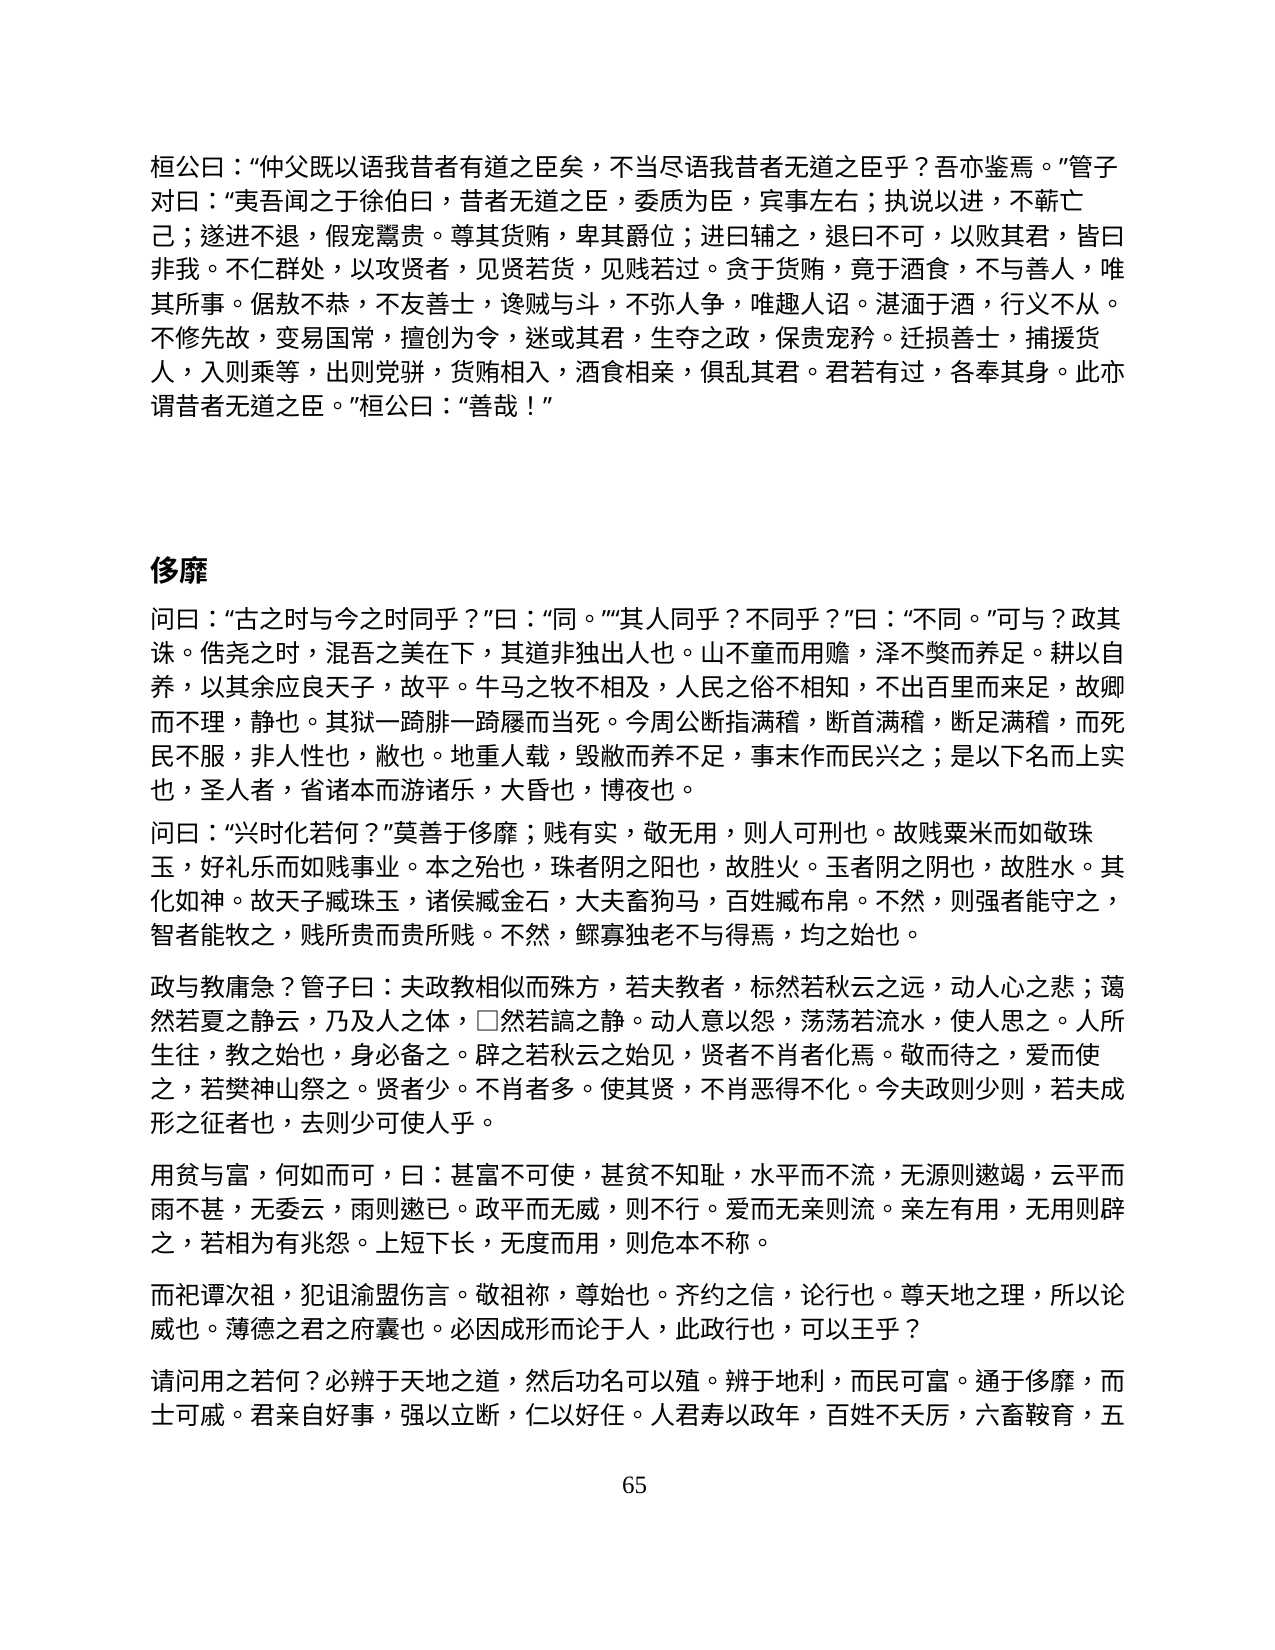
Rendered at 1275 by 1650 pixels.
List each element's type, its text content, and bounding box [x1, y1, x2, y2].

text 而祀谭次祖，犯诅渝盟伤言。敬祖祢，尊始也。齐约之信，论行也。尊天地之理，所以论威也。薄德之君之府囊也。必因成形而论于人，此政行也，可以王乎？ [150, 1278, 1125, 1346]
text 问曰：“古之时与今之时同乎？”曰：“同。”“其人同乎？不同乎？”曰：“不同。”可与？政其诛。俈尧之时，混吾之美在下，其道非独出人也。山不童而用赡，泽不獘而养足。耕以自养，以其余应良天子，故平。牛马之牧不相及，人民之俗不相知，不出百里而来足，故卿而不理，静也。其狱一踦腓一踦屦而当死。今周公断指满稽，断首满稽，断足满稽，而死民不服，非人性也，敝也。地重人载，毁敝而养不足，事末作而民兴之；是以下名而上实也，圣人者，省诸本而游诸乐，大昏也，博夜也。 [150, 602, 1125, 806]
subtitle 侈靡 [150, 550, 1125, 589]
text 桓公曰：“仲父既以语我昔者有道之臣矣，不当尽语我昔者无道之臣乎？吾亦鉴焉。”管子对曰：“夷吾闻之于徐伯曰，昔者无道之臣，委质为臣，宾事左右；执说以进，不蕲亡己；遂进不退，假宠鬻贵。尊其货贿，卑其爵位；进曰辅之，退曰不可，以败其君，皆曰非我。不仁群处，以攻贤者，见贤若货，见贱若过。贪于货贿，竟于酒食，不与善人，唯其所事。倨敖不恭，不友善士，谗贼与斗，不弥人争，唯趣人诏。湛湎于酒，行义不从。不修先故，变易国常，擅创为令，迷或其君，生夺之政，保贵宠矜。迁损善士，捕援货人，入则乘等，出则党骈，货贿相入，酒食相亲，俱乱其君。君若有过，各奉其身。此亦谓昔者无道之臣。”桓公曰：“善哉！” [150, 150, 1125, 422]
text 政与教庸急？管子曰：夫政教相似而殊方，若夫教者，标然若秋云之远，动人心之悲；蔼然若夏之静云，乃及人之体，□然若謞之静。动人意以怨，荡荡若流水，使人思之。人所生往，教之始也，身必备之。辟之若秋云之始见，贤者不肖者化焉。敬而待之，爱而使之，若樊神山祭之。贤者少。不肖者多。使其贤，不肖恶得不化。今夫政则少则，若夫成形之征者也，去则少可使人乎。 [150, 969, 1125, 1140]
text 请问用之若何？必辨于天地之道，然后功名可以殖。辨于地利，而民可富。通于侈靡，而士可戚。君亲自好事，强以立断，仁以好任。人君寿以政年，百姓不夭厉，六畜鞍育，五 [150, 1364, 1125, 1432]
text 用贫与富，何如而可，曰：甚富不可使，甚贫不知耻，水平而不流，无源则遫竭，云平而雨不甚，无委云，雨则遫已。政平而无威，则不行。爱而无亲则流。亲左有用，无用则辟之，若相为有兆怨。上短下长，无度而用，则危本不称。 [150, 1158, 1125, 1260]
text 问曰：“兴时化若何？”莫善于侈靡；贱有实，敬无用，则人可刑也。故贱粟米而如敬珠玉，好礼乐而如贱事业。本之殆也，珠者阴之阳也，故胜火。玉者阴之阴也，故胜水。其化如神。故天子臧珠玉，诸侯臧金石，大夫畜狗马，百姓臧布帛。不然，则强者能守之，智者能牧之，贱所贵而贵所贱。不然，鳏寡独老不与得焉，均之始也。 [150, 815, 1125, 952]
